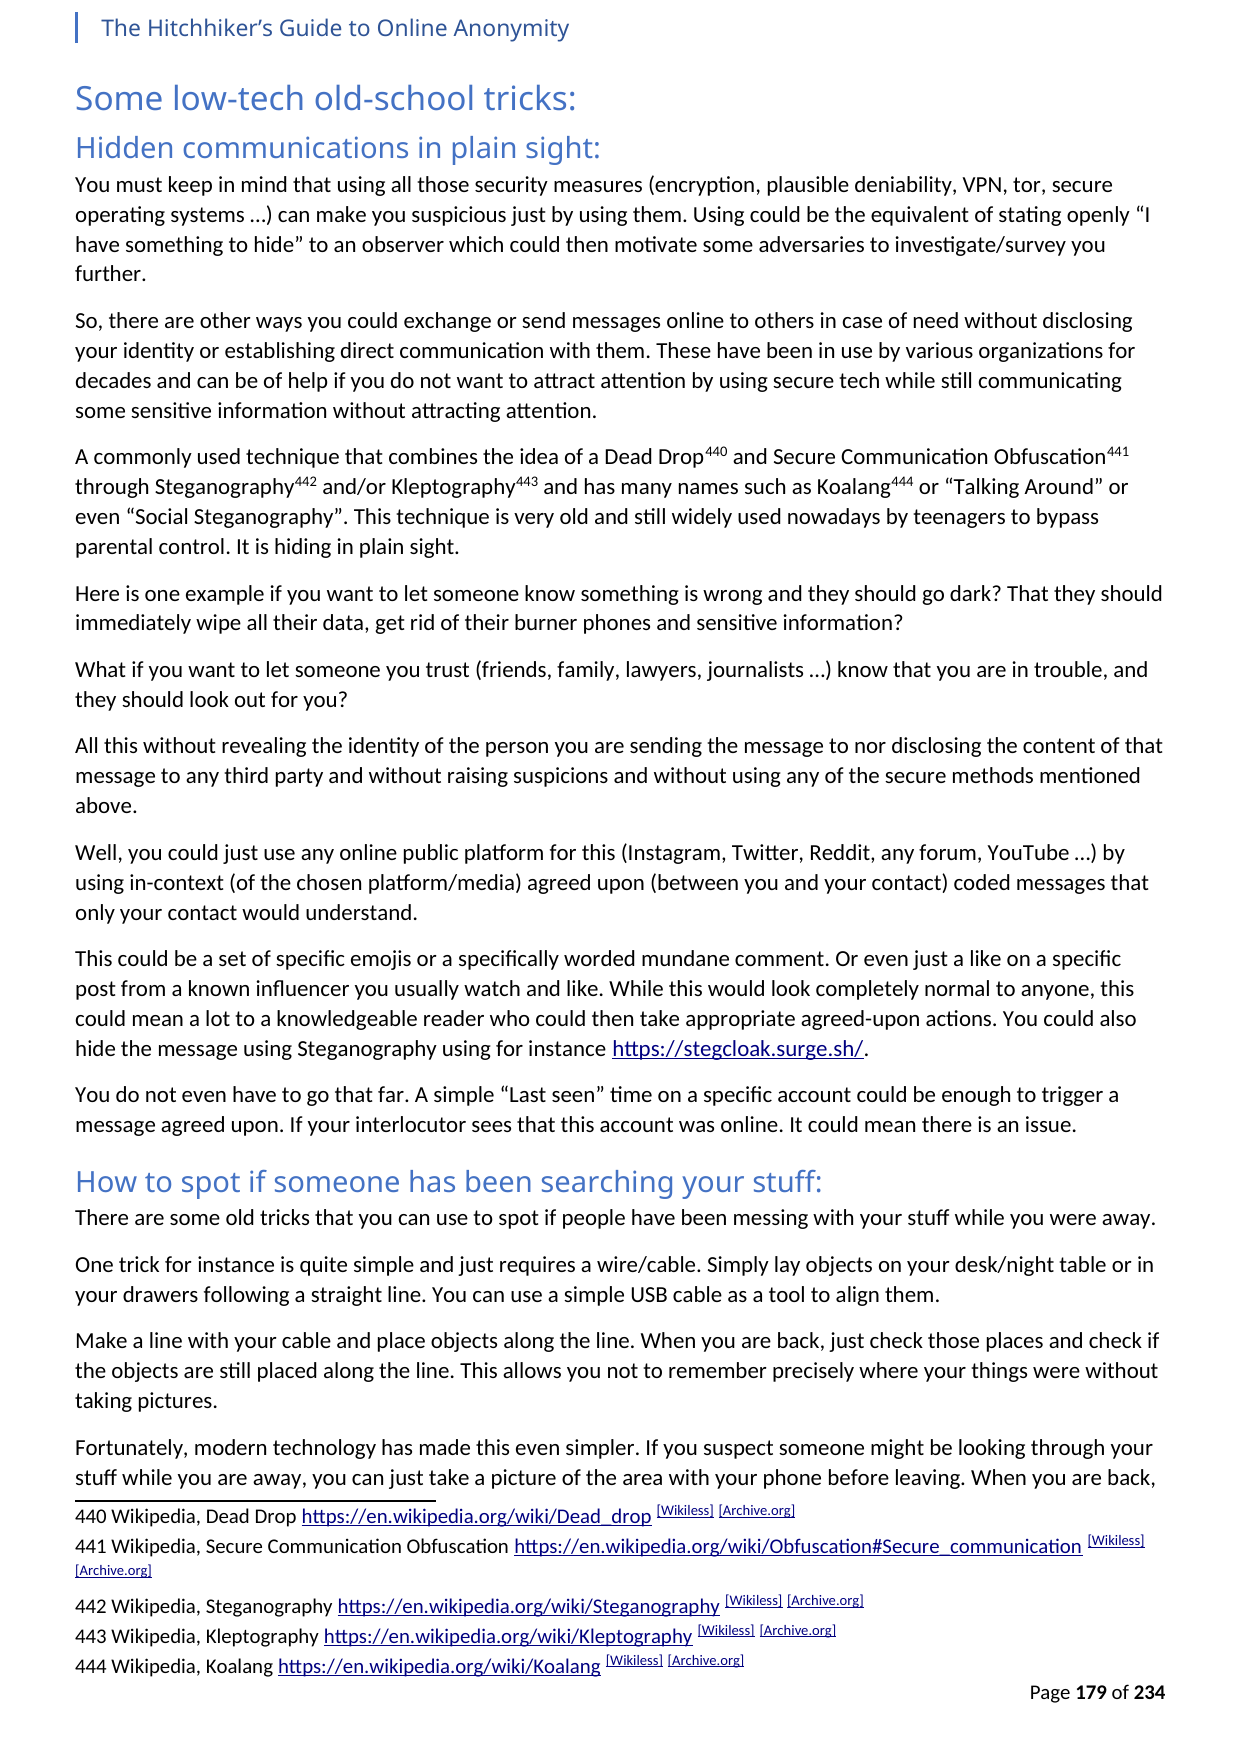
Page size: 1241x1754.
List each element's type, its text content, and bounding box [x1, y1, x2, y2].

text All this without revealing the identity of the person you are sending the message to nor disclosing the content of that message to any third party and without raising suspicions and without using any of the secure methods mentioned above. [75, 732, 1165, 819]
text This could be a set of specific emojis or a specifically worded mundane comment. Or even just a like on a specific post from a known influencer you usually watch and like. While this would look completely normal to anyone, this could mean a lot to a knowledgeable reader who could then take appropriate agreed-upon actions. You could also hide the message using Steganography using for instance https://stegcloak.surge.sh/. [75, 944, 1165, 1062]
subtitle How to spot if someone has been searching your stuff: [75, 1161, 1165, 1201]
text Wikipedia, Kleptography https://en.wikipedia.org/wiki/Kleptography [Wikiless] [Archive.org] [75, 1621, 1165, 1649]
text So, there are other ways you could exchange or send messages online to others in case of need without disclosing your identity or establishing direct communication with them. These have been in use by various organizations for decades and can be of help if you do not want to attract attention by using secure tech while still communicating some sensitive information without attracting attention. [75, 306, 1165, 424]
text Wikipedia, Secure Communication Obfuscation https://en.wikipedia.org/wiki/Obfuscation#Secure_communication [Wikiless] [Archive.org] [75, 1531, 1165, 1589]
text Wikipedia, Koalang https://en.wikipedia.org/wiki/Koalang [Wikiless] [Archive.org] [75, 1651, 1165, 1679]
text What if you want to let someone you trust (friends, family, lawyers, journalists …) know that you are in trouble, and they should look out for you? [75, 655, 1165, 713]
text You must keep in mind that using all those security measures (encryption, plausible deniability, VPN, tor, secure operating systems …) can make you suspicious just by using them. Using could be the equivalent of stating openly “I have something to hide” to an observer which could then motivate some adversaries to investigate/survey you further. [75, 170, 1165, 288]
subtitle Some low-tech old-school tricks: [75, 75, 1165, 120]
text You do not even have to go that far. A simple “Last seen” time on a specific account could be enough to trigger a message agreed upon. If your interlocutor sees that this account was online. It could mean there is an issue. [75, 1081, 1165, 1138]
text Fortunately, modern technology has made this even simpler. If you suspect someone might be looking through your stuff while you are away, you can just take a picture of the area with your phone before leaving. When you are back, [75, 1433, 1165, 1491]
text Make a line with your cable and place objects along the line. When you are back, just check those places and check if the objects are still placed along the line. This allows you not to remember precisely where your things were without taking pictures. [75, 1327, 1165, 1414]
text A commonly used technique that combines the idea of a Dead Drop and Secure Communication Obfuscation through Steganography and/or Kleptography and has many names such as Koalang or “Talking Around” or even “Social Steganography”. This technique is very old and still widely used nowadays by teenagers to bypass parental control. It is hiding in plain sight. [75, 442, 1165, 560]
text One trick for instance is quite simple and just requires a wire/cable. Simply lay objects on your desk/night table or in your drawers following a straight line. You can use a simple USB cable as a tool to align them. [75, 1250, 1165, 1308]
text Here is one example if you want to let someone know something is wrong and they should go dark? That they should immediately wipe all their data, get rid of their burner phones and sensitive information? [75, 579, 1165, 637]
subtitle Hidden communications in plain sight: [75, 127, 1165, 167]
text Wikipedia, Dead Drop https://en.wikipedia.org/wiki/Dead_drop [Wikiless] [Archive.org] [75, 1501, 1165, 1529]
text There are some old tricks that you can use to spot if people have been messing with your stuff while you were away. [75, 1203, 1165, 1232]
text Well, you could just use any online public platform for this (Instagram, Twitter, Reddit, any forum, YouTube …) by using in-context (of the chosen platform/media) agreed upon (between you and your contact) coded messages that only your contact would understand. [75, 838, 1165, 926]
text Wikipedia, Steganography https://en.wikipedia.org/wiki/Steganography [Wikiless] [Archive.org] [75, 1591, 1165, 1619]
